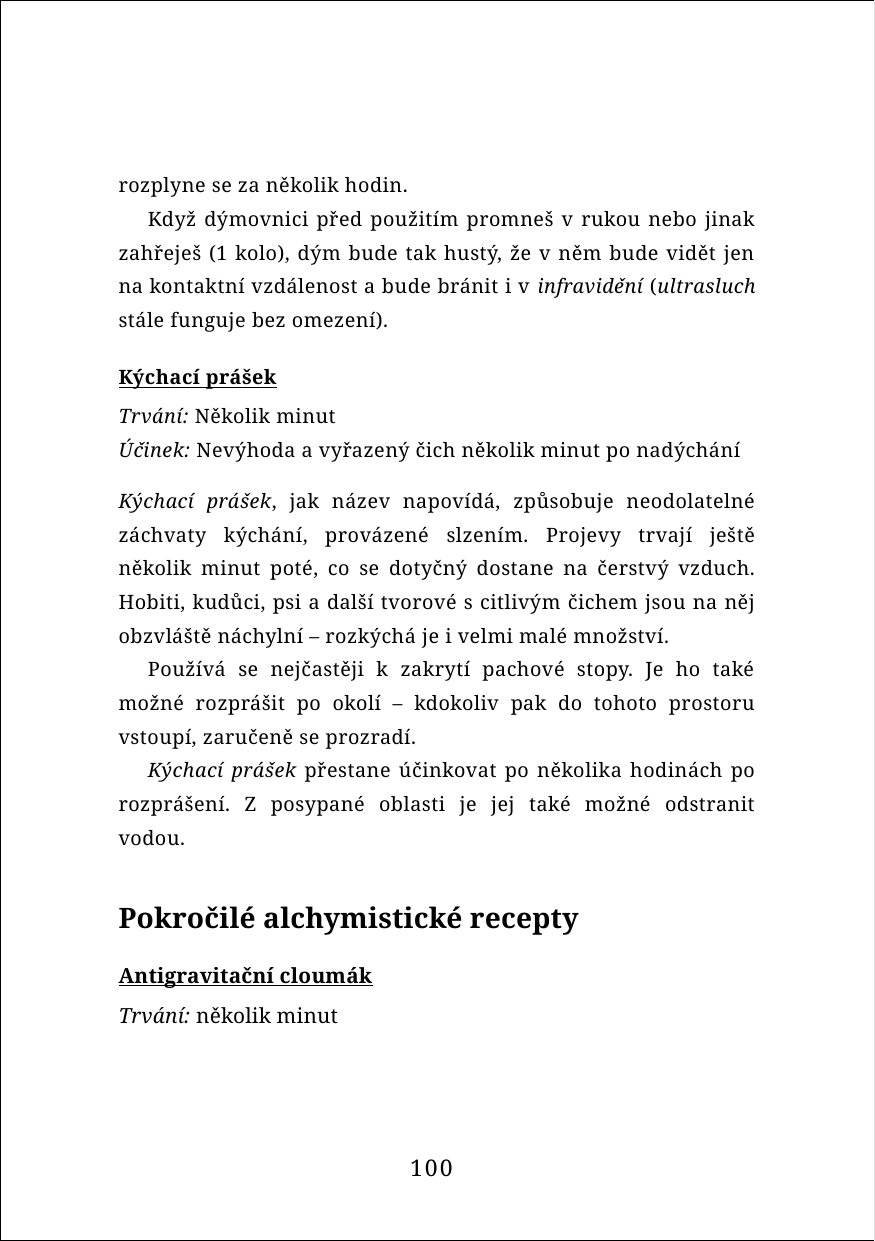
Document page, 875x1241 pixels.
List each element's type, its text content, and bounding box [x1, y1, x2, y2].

subtitle Pokročilé alchymistické recepty [118, 899, 756, 937]
text rozplyne se za několik hodin. Když dýmovnici před použitím promneš v rukou nebo jinak zahřeješ (1 kolo), dým bude tak hustý, že v něm bude vidět jen na kontaktní vzdálenost a bude bránit i v infravidění (ultrasluch stále funguje bez omezení). [118, 172, 756, 333]
text Kýchací prášek, jak název napovídá, způsobuje neodolatelné záchvaty kýchání, provázené slzením. Projevy trvají ještě několik minut poté, co se dotyčný dostane na čerstvý vzduch. Hobiti, kudůci, psi a další tvorové s citlivým čichem jsou na něj obzvláště náchylní – rozkýchá je i velmi malé množství. Používá se nejčastěji k zakrytí pachové stopy. Je ho také možné rozprášit po okolí – kdokoliv pak do tohoto prostoru vstoupí, zaručeně se prozradí. Kýchací prášek přestane účinkovat po několika hodinách po rozprášení. Z posypané oblasti je jej také možné odstranit vodou. [118, 487, 756, 851]
text Trvání: Několik minut Účinek: Nevýhoda a vyřazený čich několik minut po nadýchání [118, 402, 756, 463]
subtitle Kýchací prášek [118, 364, 756, 391]
text Trvání: několik minut [118, 1001, 756, 1029]
subtitle Antigravitační cloumák [118, 961, 756, 989]
